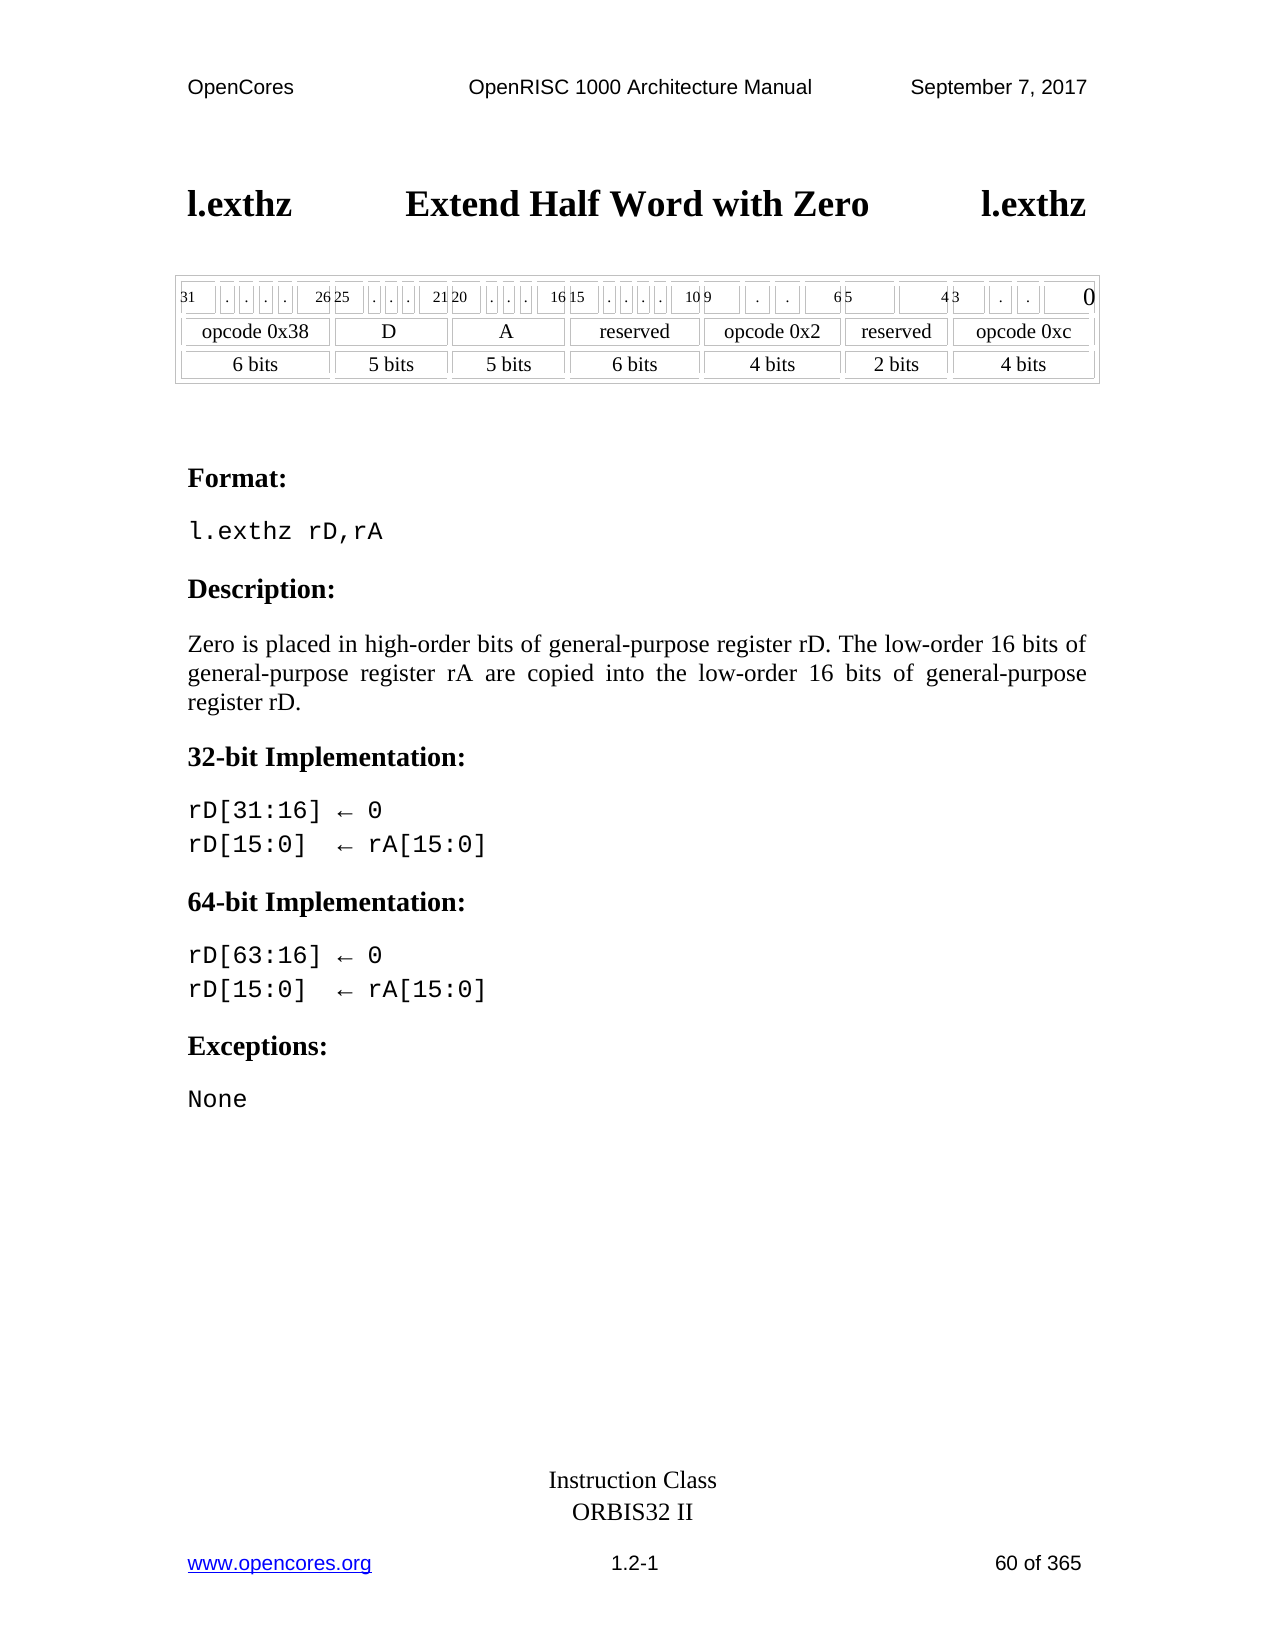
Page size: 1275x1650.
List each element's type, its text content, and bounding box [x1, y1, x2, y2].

text Description: [187, 572, 1087, 604]
text l.exthz rD,rA [187, 518, 1087, 547]
text Zero is placed in high-order bits of general-purpose register rD. The low-order 16 bits of general-purpose register rA are copied into the low-order 16 bits of general-purpose register rD. [187, 629, 1087, 715]
text Exceptions: [187, 1029, 1087, 1062]
text Format: [187, 461, 1087, 493]
text None [187, 1087, 1087, 1115]
text 64-bit Implementation: [187, 885, 1087, 917]
text 32-bit Implementation: [187, 740, 1087, 773]
text rD[63:16] ← 0 rD[15:0] ← rA[15:0] [187, 942, 1087, 1004]
text rD[31:16] ← 0 rD[15:0] ← rA[15:0] [187, 798, 1087, 860]
